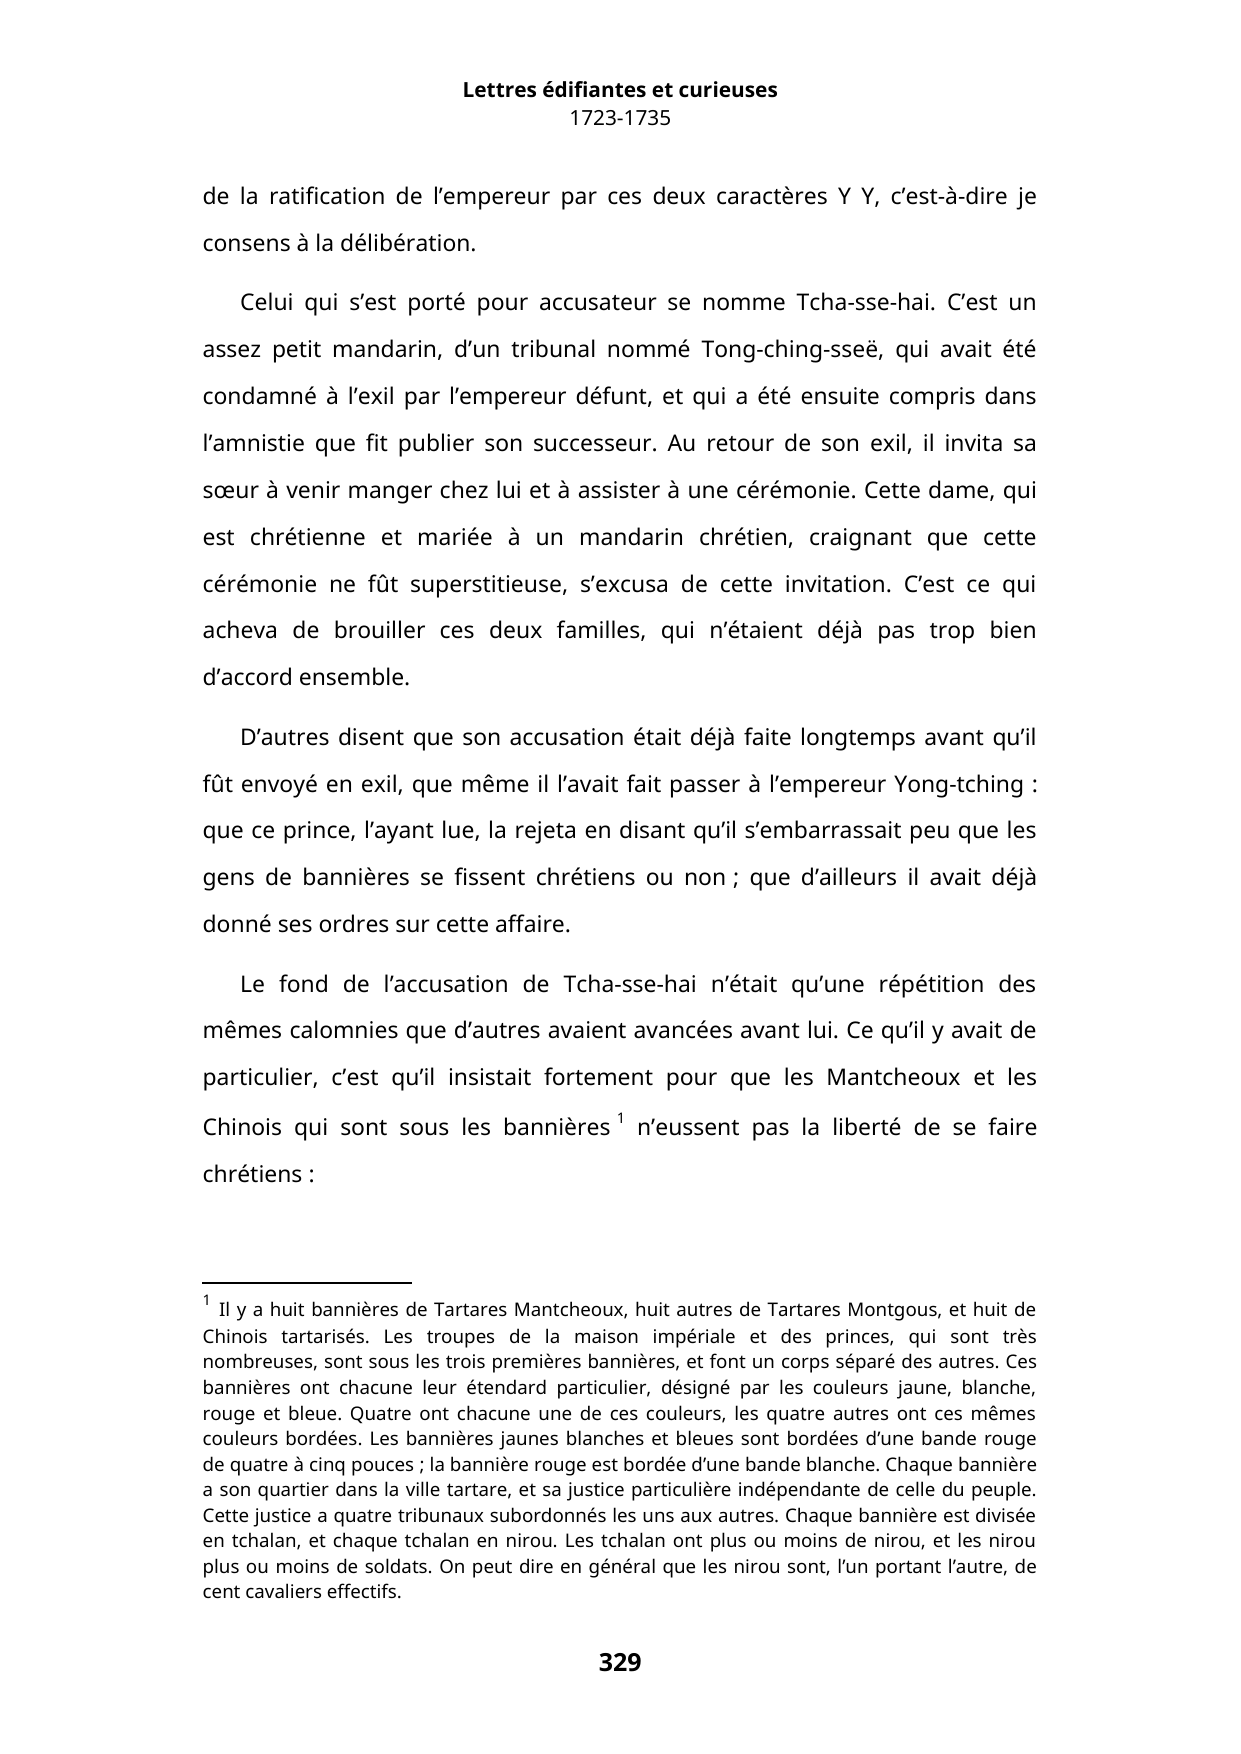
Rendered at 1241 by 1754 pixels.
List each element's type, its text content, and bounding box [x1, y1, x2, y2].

text Le fond de l’accusation de Tcha-sse-hai n’était qu’une répétition des mêmes calomnies que d’autres avaient avancées avant lui. Ce qu’il y avait de particulier, c’est qu’il insistait fortement pour que les Mantcheoux et les Chinois qui sont sous les bannières n’eussent pas la liberté de se faire chrétiens : [202, 967, 1038, 1189]
text Il y a huit bannières de Tartares Mantcheoux, huit autres de Tartares Montgous, et huit de Chinois tartarisés. Les troupes de la maison impériale et des princes, qui sont très nombreuses, sont sous les trois premières bannières, et font un corps séparé des autres. Ces bannières ont chacune leur étendard particulier, désigné par les couleurs jaune, blanche, rouge et bleue. Quatre ont chacune une de ces couleurs, les quatre autres ont ces mêmes couleurs bordées. Les bannières jaunes blanches et bleues sont bordées d’une bande rouge de quatre à cinq pouces ; la bannière rouge est bordée d’une bande blanche. Chaque bannière a son quartier dans la ville tartare, et sa justice particulière indépendante de celle du peuple. Cette justice a quatre tribunaux subordonnés les uns aux autres. Chaque bannière est divisée en tchalan, et chaque tchalan en nirou. Les tchalan ont plus ou moins de nirou, et les nirou plus ou moins de soldats. On peut dire en général que les nirou sont, l’un portant l’autre, de cent cavaliers effectifs. [202, 1289, 1038, 1604]
text D’autres disent que son accusation était déjà faite longtemps avant qu’il fût envoyé en exil, que même il l’avait fait passer à l’empereur Yong-tching : que ce prince, l’ayant lue, la rejeta en disant qu’il s’embarrassait peu que les gens de bannières se fissent chrétiens ou non ; que d’ailleurs il avait déjà donné ses ordres sur cette affaire. [202, 721, 1038, 939]
text de la ratification de l’empereur par ces deux caractères Y Y, c’est-à-dire je consens à la délibération. [202, 180, 1038, 258]
text Celui qui s’est porté pour accusateur se nomme Tcha-sse-hai. C’est un assez petit mandarin, d’un tribunal nommé Tong-ching-sseë, qui avait été condamné à l’exil par l’empereur défunt, et qui a été ensuite compris dans l’amnistie que fit publier son successeur. Au retour de son exil, il invita sa sœur à venir manger chez lui et à assister à une cérémonie. Cette dame, qui est chrétienne et mariée à un mandarin chrétien, craignant que cette cérémonie ne fût superstitieuse, s’excusa de cette invitation. C’est ce qui acheva de brouiller ces deux familles, qui n’étaient déjà pas trop bien d’accord ensemble. [202, 286, 1038, 692]
